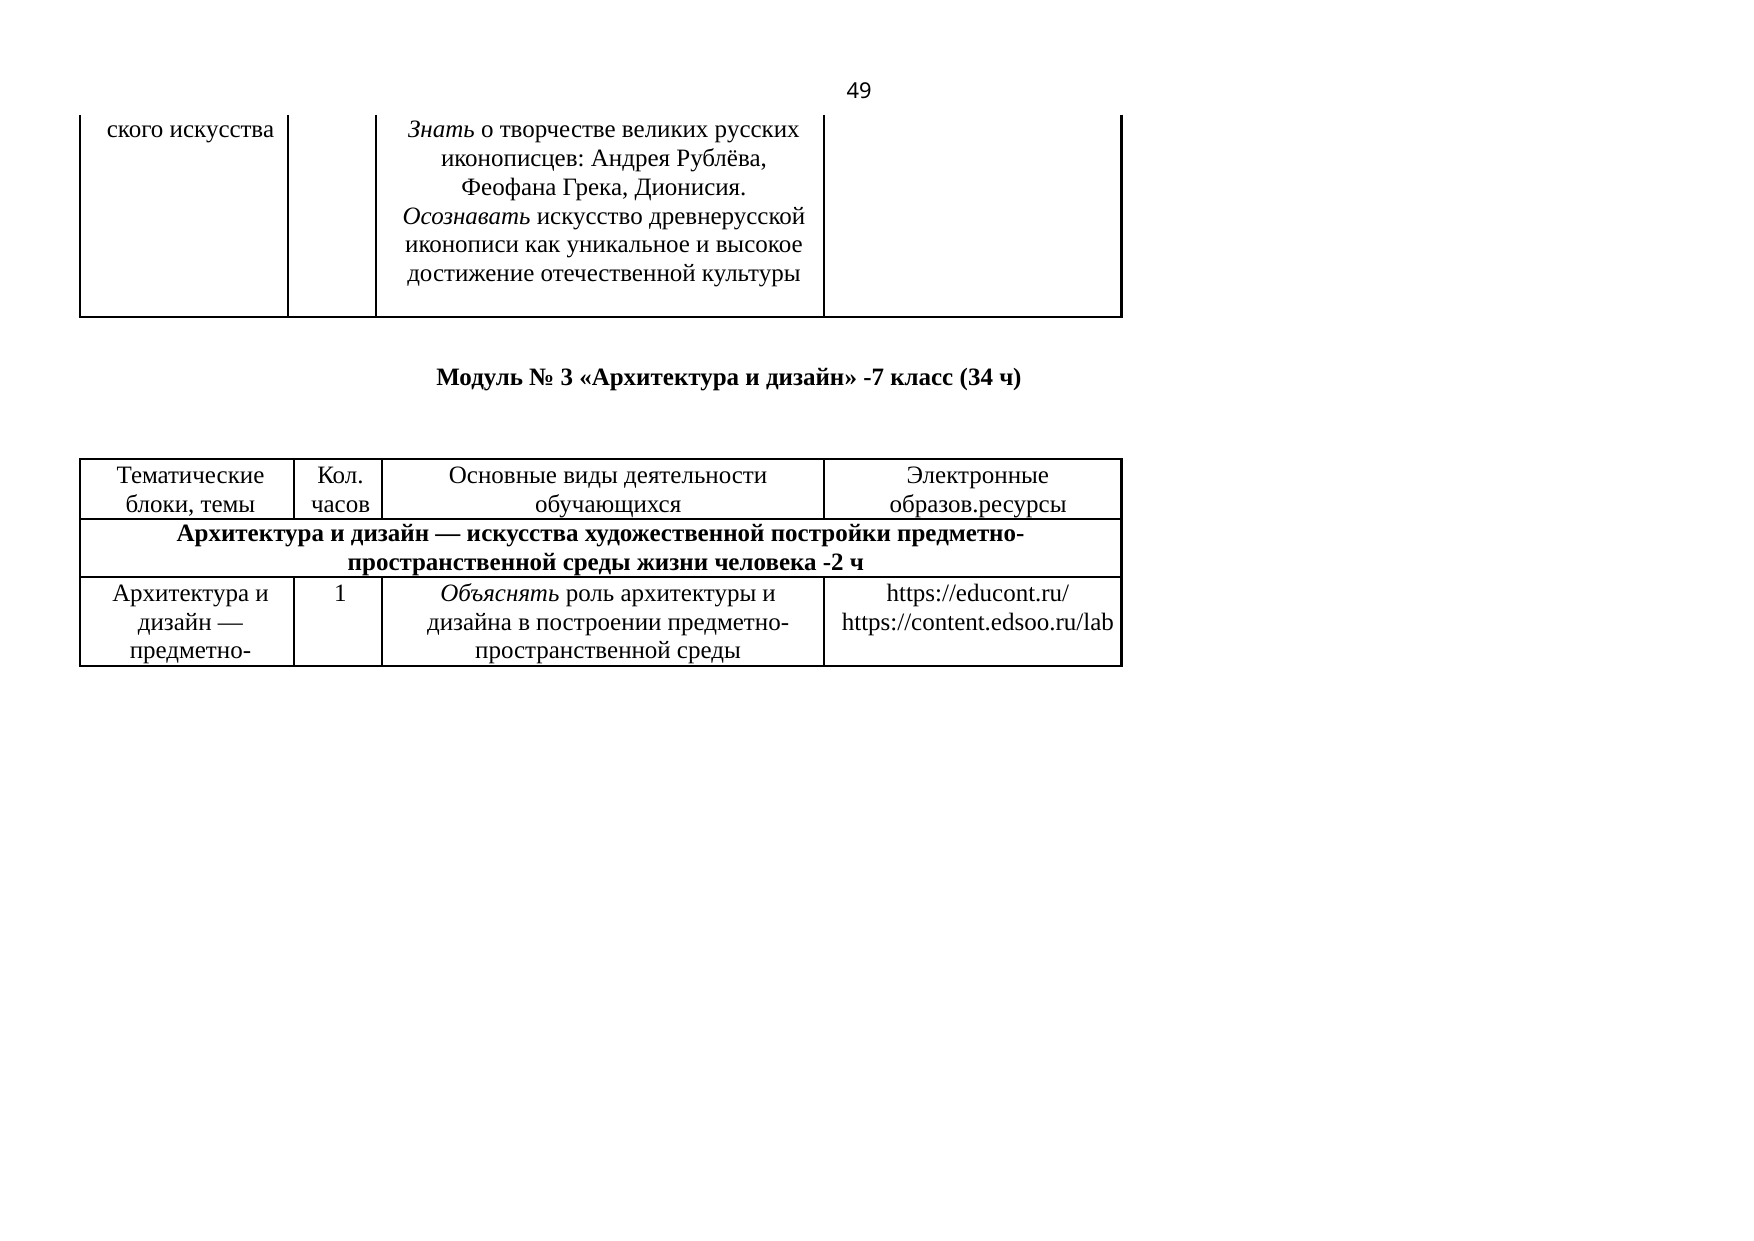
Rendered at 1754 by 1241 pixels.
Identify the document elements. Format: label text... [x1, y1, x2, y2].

table_cell [377, 201, 382, 229]
table_cell [294, 391, 376, 458]
table_cell иконописи как уникальное и высокое [382, 230, 823, 258]
table_cell Электронные [825, 460, 1120, 489]
table_cell Тематические [81, 460, 288, 489]
table_cell [825, 115, 1120, 143]
table_cell [289, 201, 294, 229]
table_cell [377, 143, 382, 172]
table_cell [295, 607, 376, 636]
table_cell [377, 172, 382, 201]
table_cell [376, 391, 382, 458]
table_cell [294, 201, 375, 229]
table_cell Кол. [295, 460, 376, 489]
table_cell [377, 287, 382, 316]
table_cell [825, 230, 1120, 258]
table_cell [294, 115, 375, 143]
table_cell [81, 172, 287, 201]
table_cell [289, 230, 294, 258]
table_cell [825, 258, 1120, 287]
table_cell [376, 578, 381, 607]
table_cell Знать о творчестве великих русских [382, 115, 823, 143]
table_cell [382, 391, 823, 458]
table_cell [81, 230, 287, 258]
table_cell [288, 636, 293, 664]
table_cell обучающихся [383, 489, 823, 518]
table_cell [376, 460, 381, 489]
table_cell [288, 607, 293, 636]
table_cell https://educont.ru/ [825, 578, 1120, 607]
table_cell достижение отечественной культуры [382, 258, 823, 287]
table_cell Феофана Грека, Дионисия. [382, 172, 823, 201]
table_cell 1 [295, 578, 376, 607]
table_cell Архитектура и [81, 578, 288, 607]
table_cell [376, 607, 381, 636]
table_cell иконописцев: Андрея Рублёва, [382, 143, 823, 172]
table_cell [294, 172, 375, 201]
table_cell Основные виды деятельности [383, 460, 823, 489]
table_cell блоки, темы [81, 489, 288, 518]
table_cell [824, 391, 1121, 458]
table_cell [294, 258, 375, 287]
table_cell ского искусства [81, 115, 287, 143]
table_cell [288, 460, 293, 489]
table_cell пространственной среды жизни человека -2 ч [294, 548, 1120, 576]
table_cell дизайна в построении предметно- [383, 607, 823, 636]
table_cell [377, 230, 382, 258]
table_cell [81, 287, 287, 316]
table_cell [294, 287, 375, 316]
table_cell дизайн — [81, 607, 288, 636]
table_cell образов.ресурсы [825, 489, 1120, 518]
table_cell [377, 258, 382, 287]
table_cell [294, 230, 375, 258]
table_cell [289, 143, 294, 172]
table_cell [825, 636, 1120, 664]
table_cell [289, 115, 294, 143]
table_cell [825, 143, 1120, 172]
table_cell [377, 115, 382, 143]
table_cell [294, 143, 375, 172]
table_cell [288, 489, 293, 518]
table_cell [81, 201, 287, 229]
table_cell [81, 258, 287, 287]
table_cell [289, 287, 294, 316]
table_cell часов [295, 489, 376, 518]
table_cell [288, 318, 294, 391]
table_cell Архитектура и дизайн — искусства художественной постройки предметно- [81, 520, 1120, 547]
table_cell Модуль № 3 «Архитектура и дизайн» -7 класс (34 ч) [294, 318, 1121, 391]
table_cell [295, 636, 376, 664]
table_cell пространственной среды [383, 636, 823, 664]
table_cell [289, 172, 294, 201]
table_cell Осознавать искусство древнерусской [382, 201, 823, 229]
table_cell https://content.edsoo.ru/lab [825, 607, 1120, 636]
table_cell [288, 391, 294, 458]
table_cell [289, 258, 294, 287]
table_cell предметно- [81, 636, 288, 664]
table_cell [81, 548, 288, 576]
table_cell [376, 636, 381, 664]
table_cell [825, 287, 1120, 316]
table_cell [80, 318, 288, 391]
table_cell [288, 578, 293, 607]
table_cell [825, 172, 1120, 201]
table_cell [376, 489, 381, 518]
table_cell Объяснять роль архитектуры и [383, 578, 823, 607]
table_cell [80, 391, 288, 458]
table_cell [382, 287, 823, 316]
table_cell [81, 143, 287, 172]
table_cell [288, 548, 294, 576]
table_cell [825, 201, 1120, 229]
